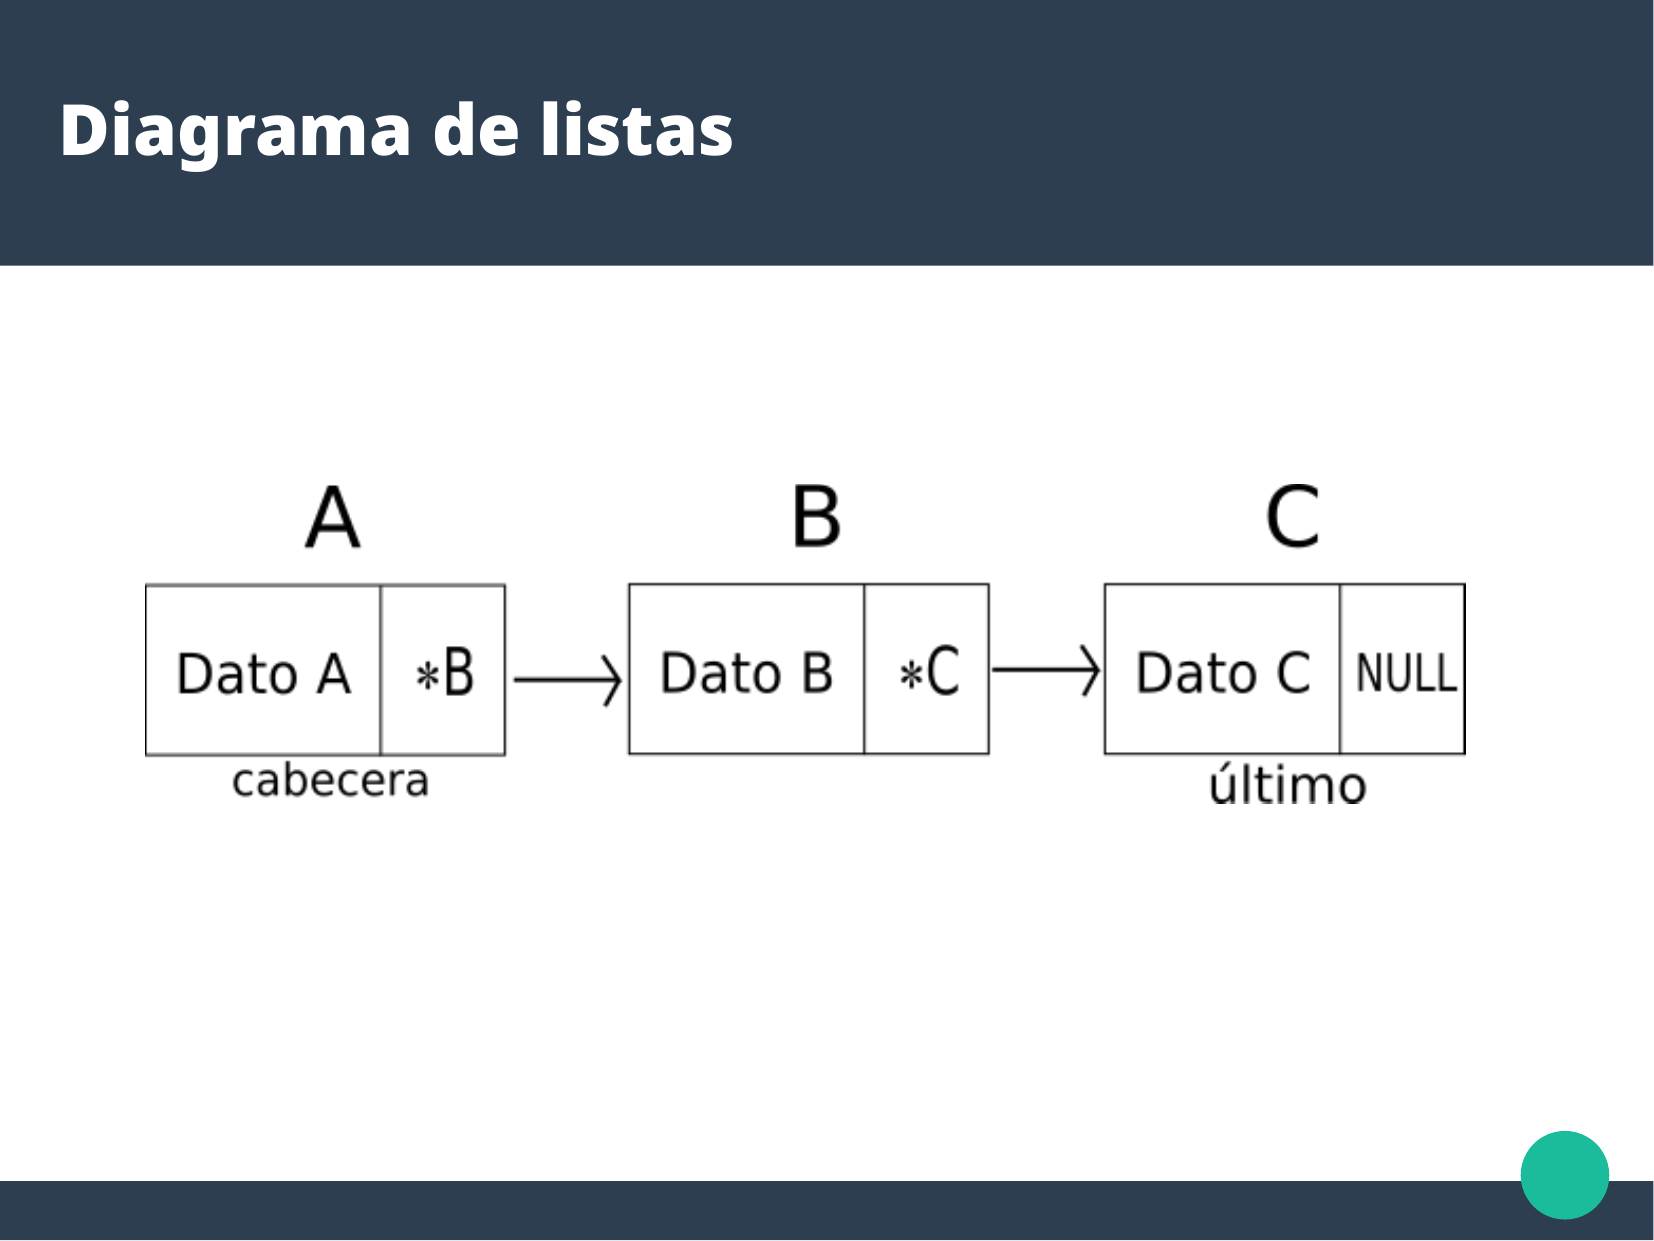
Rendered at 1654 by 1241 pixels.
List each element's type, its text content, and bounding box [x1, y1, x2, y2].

picture [145, 484, 1466, 804]
title Diagrama de listas [59, 49, 1595, 207]
